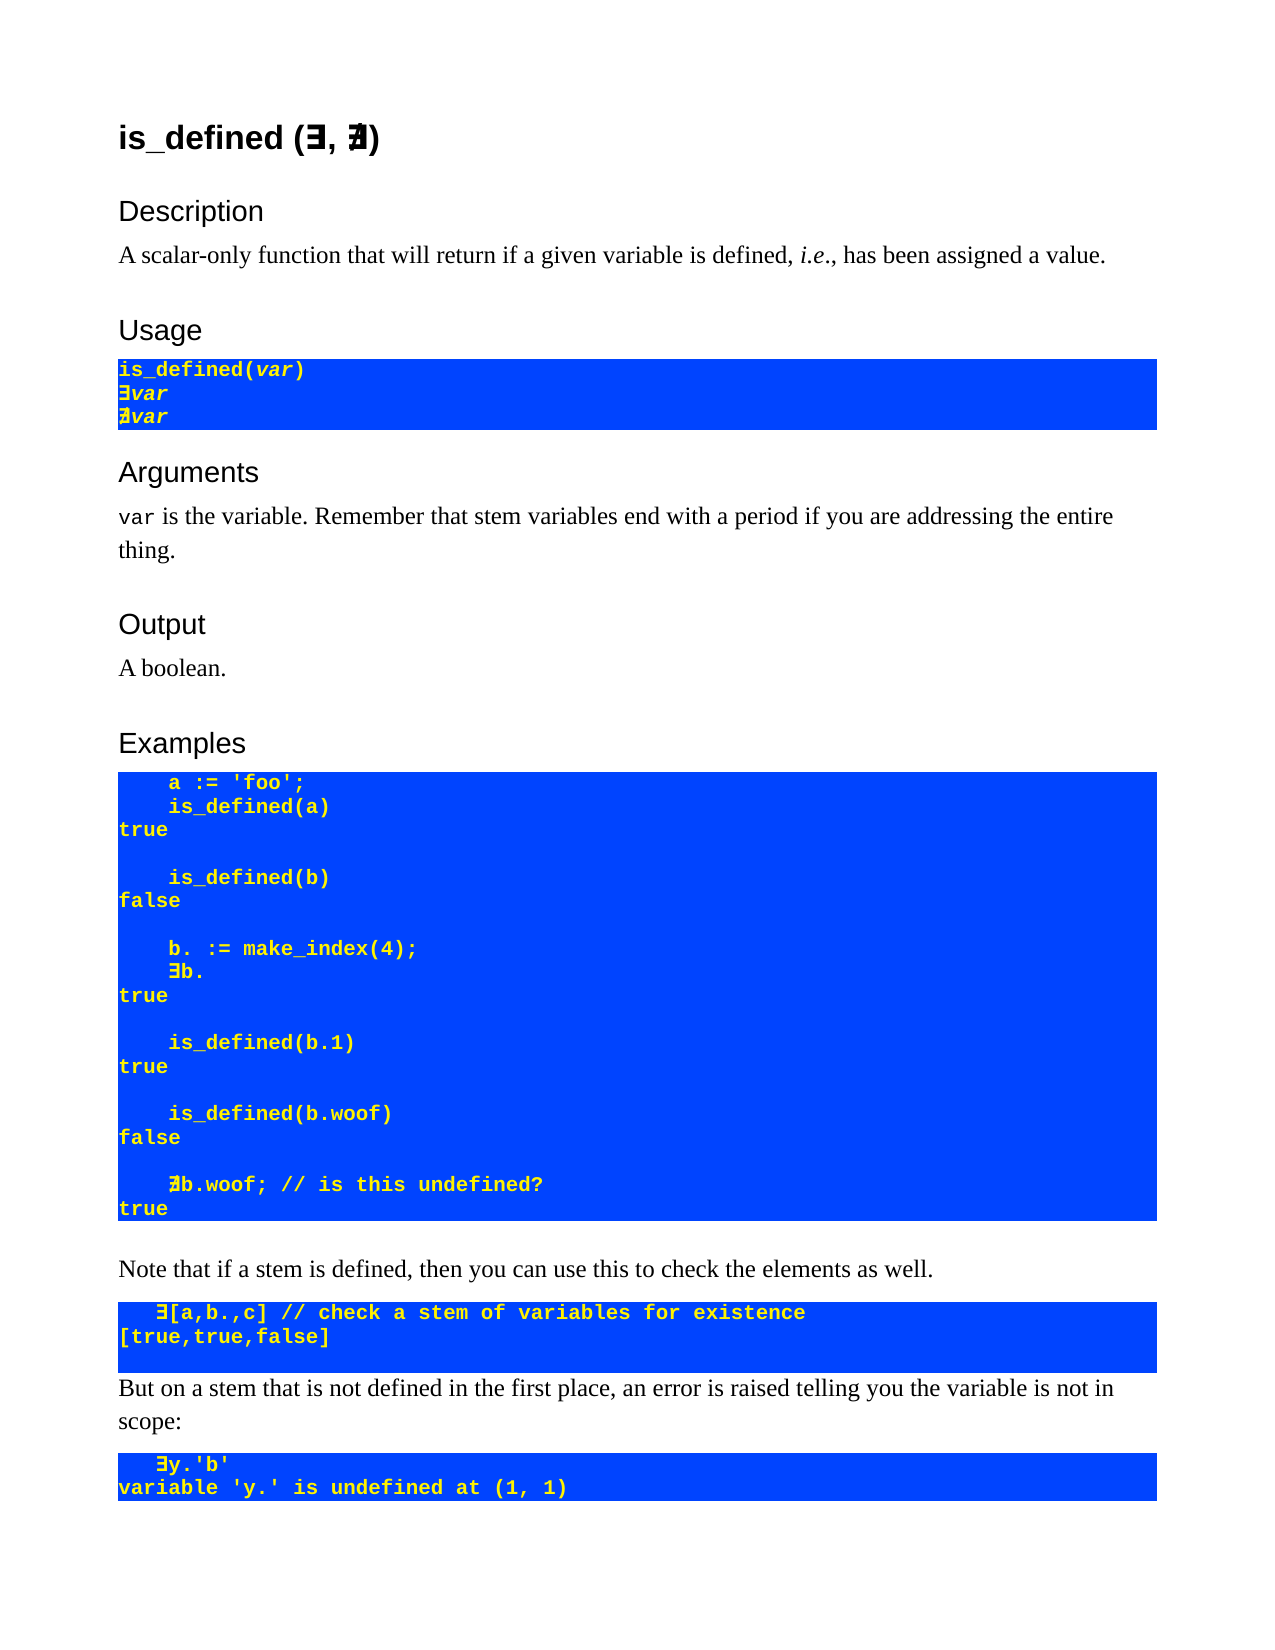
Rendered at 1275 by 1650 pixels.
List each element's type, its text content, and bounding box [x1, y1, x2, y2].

text b. := make_index(4); [118, 938, 1157, 961]
text is_defined(b.woof) [118, 1103, 1157, 1127]
subtitle Description [118, 194, 1157, 228]
text ∃b. [118, 961, 1157, 985]
subtitle Output [118, 607, 1157, 641]
text ∃var [118, 383, 1157, 406]
text true [118, 985, 1157, 1008]
subtitle Arguments [118, 455, 1157, 488]
text A scalar-only function that will return if a given variable is defined, i.e., has been assigned a value. [118, 240, 1157, 269]
text Note that if a stem is defined, then you can use this to check the elements as well. [118, 1221, 1157, 1283]
subtitle Examples [118, 726, 1157, 759]
text A boolean. [118, 653, 1157, 682]
text a := 'foo'; [118, 772, 1157, 796]
text var is the variable. Remember that stem variables end with a period if you are addressing the entire thing. [118, 501, 1157, 563]
subtitle is_defined (∃, ∄) [118, 118, 1157, 157]
subtitle Usage [118, 313, 1157, 346]
text true [118, 819, 1157, 843]
text is_defined(b) [118, 867, 1157, 890]
text ∄var [118, 406, 1157, 430]
text [true,true,false] [118, 1326, 1157, 1349]
text is_defined(var) [118, 359, 1157, 383]
text false [118, 1127, 1157, 1150]
text ∄b.woof; // is this undefined? [118, 1174, 1157, 1198]
text true [118, 1198, 1157, 1221]
text true [118, 1056, 1157, 1079]
text ∃y.'b' variable 'y.' is undefined at (1, 1) [118, 1453, 1157, 1501]
text But on a stem that is not defined in the first place, an error is raised telling you the variable is not in scope: [118, 1373, 1157, 1435]
text ∃[a,b.,c] // check a stem of variables for existence [118, 1302, 1157, 1326]
text is_defined(b.1) [118, 1032, 1157, 1056]
text false [118, 890, 1157, 914]
text is_defined(a) [118, 796, 1157, 819]
